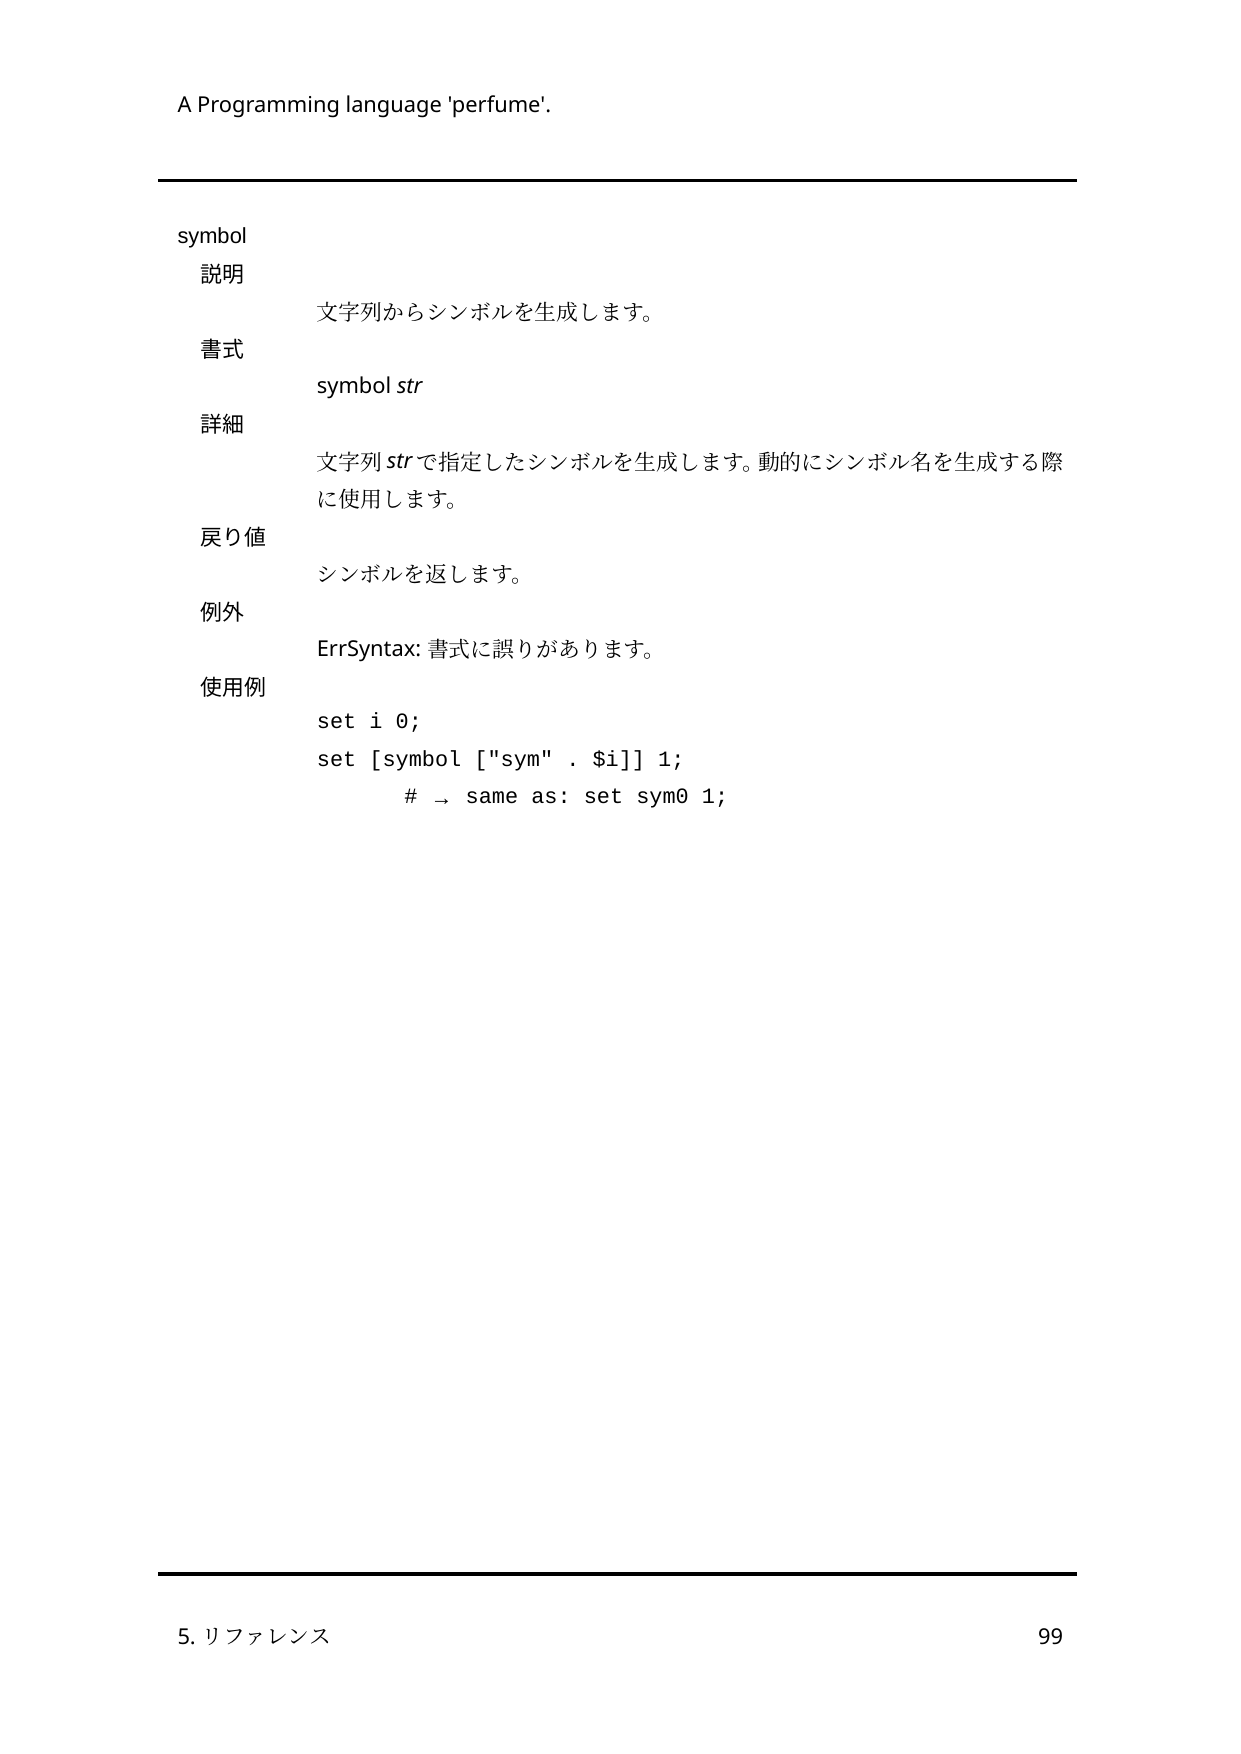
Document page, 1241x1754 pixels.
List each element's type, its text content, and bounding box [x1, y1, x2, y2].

table_cell シンボルを返します。 [317, 517, 1063, 592]
table_cell 詳細 [200, 404, 317, 517]
table_cell 文字列strで指定したシンボルを生成します。動的にシンボル名を生成する際に使用します。 [317, 404, 1063, 517]
table_cell 例外 [200, 592, 317, 667]
table_cell 使用例 [200, 667, 317, 817]
table_header 文字列からシンボルを生成します。 [317, 254, 1063, 329]
table_header 説明 [200, 254, 317, 329]
subtitle symbol [177, 217, 1063, 254]
table_cell ErrSyntax: 書式に誤りがあります。 [317, 592, 1063, 667]
table_cell 書式 [200, 329, 317, 404]
table_cell set i 0; set [symbol ["sym" . $i]] 1; # → same as: set sym0 1; [317, 667, 1063, 817]
table_cell symbol str [317, 329, 1063, 404]
table_cell 戻り値 [200, 517, 317, 592]
